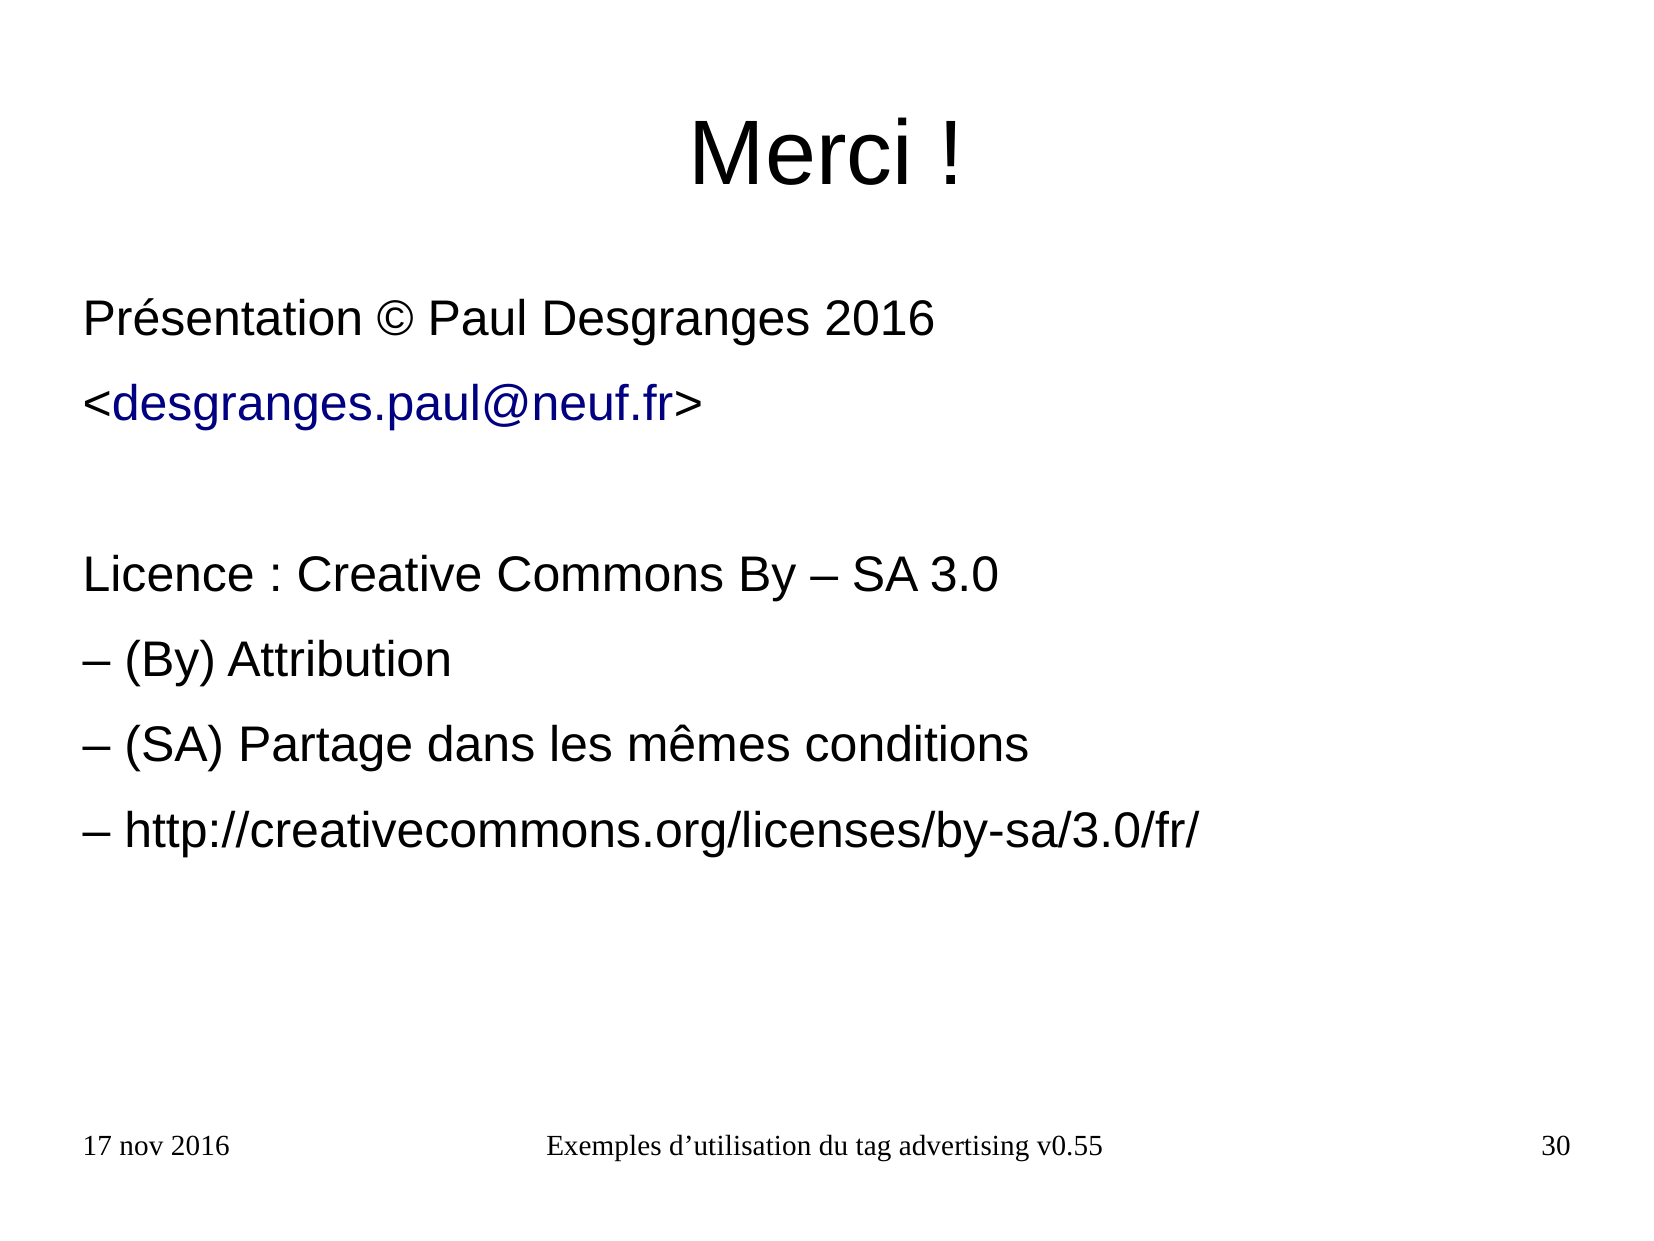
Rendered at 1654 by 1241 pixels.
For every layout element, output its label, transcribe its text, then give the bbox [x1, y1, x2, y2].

list Présentation © Paul Desgranges 2016 <desgranges.paul@neuf.fr> Licence : Creative Commons By – SA 3.0 – (By) Attribution – (SA) Partage dans les mêmes conditions – http://creativecommons.org/licenses/by-sa/3.0/fr/ [82, 290, 1571, 1010]
title Merci ! [82, 49, 1571, 257]
